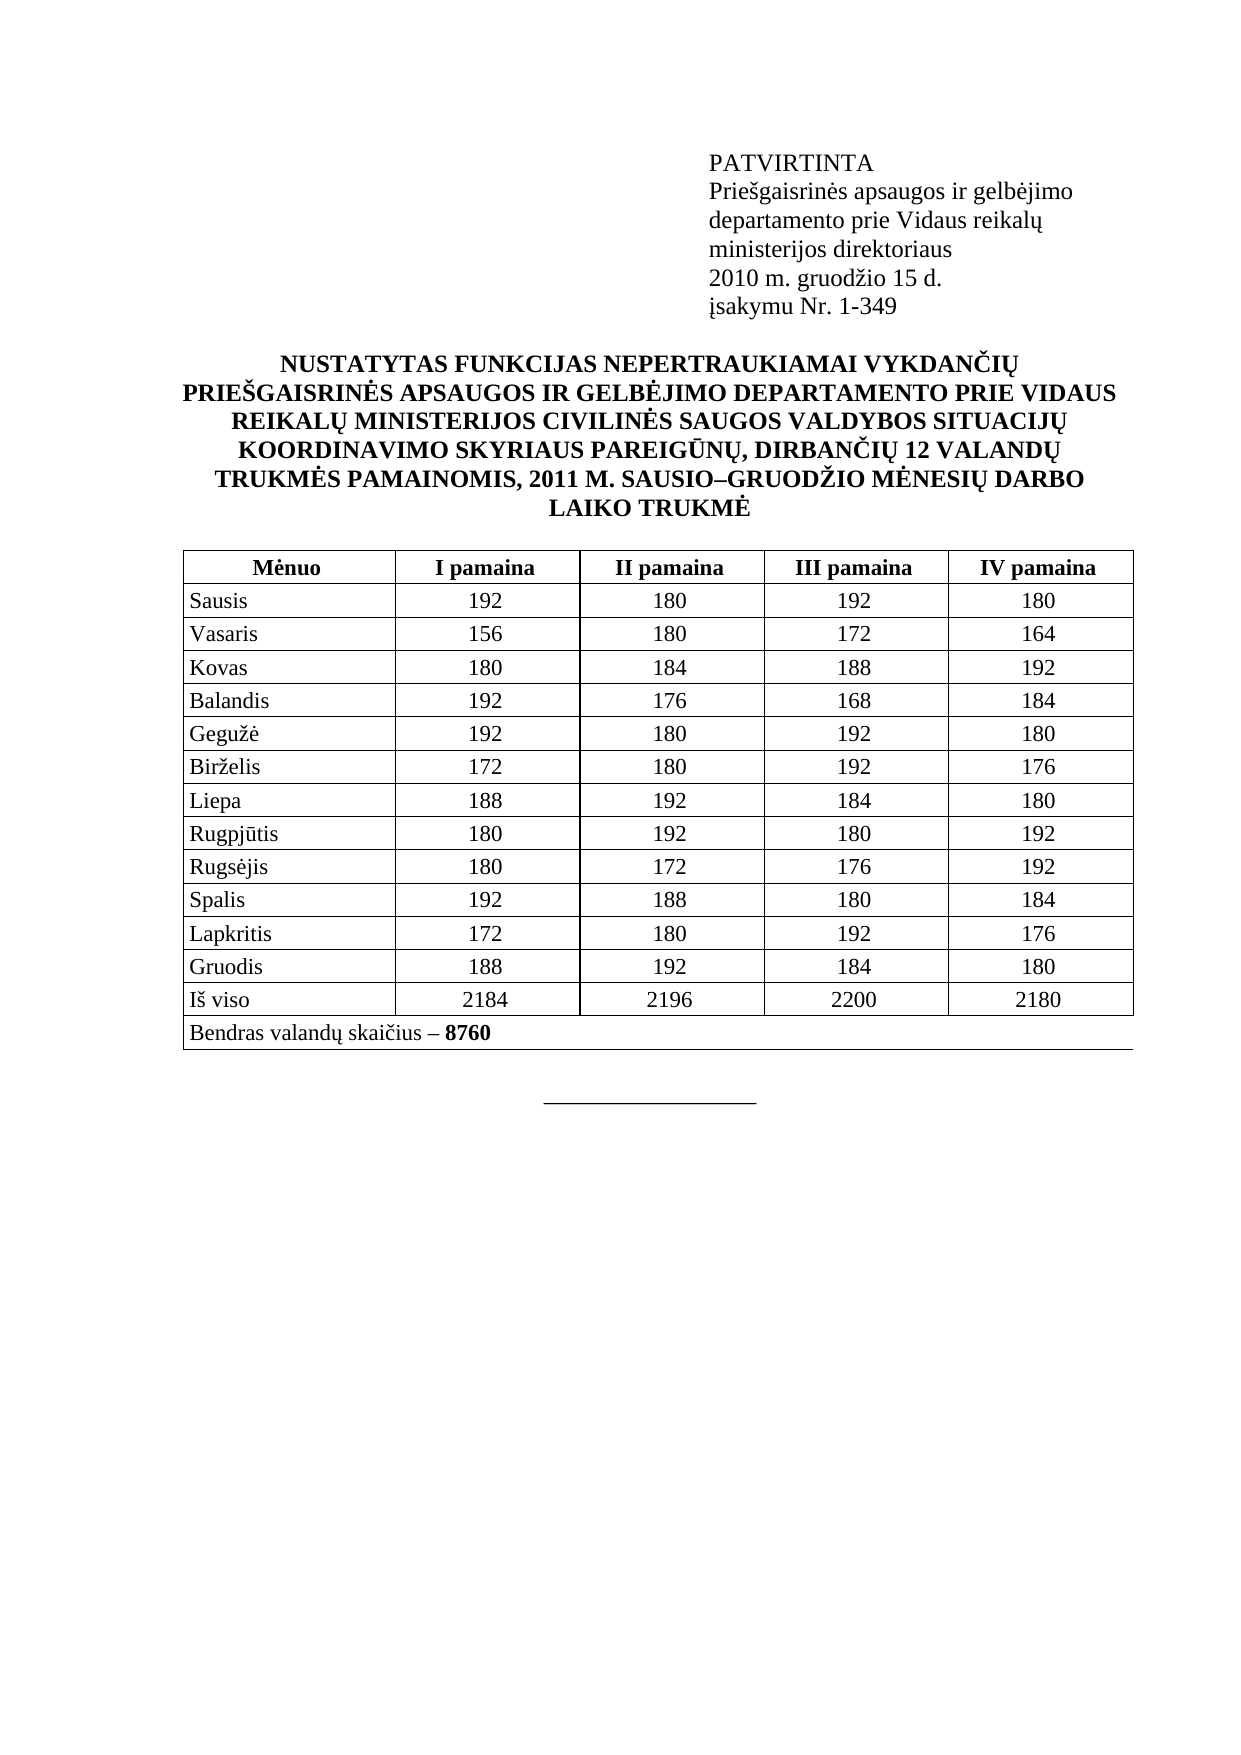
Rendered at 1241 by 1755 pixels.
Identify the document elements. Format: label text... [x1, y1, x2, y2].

text NUSTATYTAS FUNKCIJAS NEPERTRAUKIAMAI VYKDANČIŲ PRIEŠGAISRINĖS APSAUGOS IR GELBĖJIMO DEPARTAMENTO PRIE VIDAUS REIKALŲ MINISTERIJOS CIVILINĖS SAUGOS VALDYBOS SITUACIJŲ KOORDINAVIMO SKYRIAUS PAREIGŪNŲ, DIRBANČIŲ 12 VALANDŲ TRUKMĖS PAMAINOMIS, 2011 M. SAUSIO–GRUODŽIO MĖNESIŲ DARBO LAIKO TRUKMĖ [177, 349, 1122, 521]
table_header I pamaina [396, 551, 579, 583]
table_cell 180 [765, 884, 948, 916]
table_cell 184 [765, 784, 948, 816]
table_cell 176 [949, 917, 1133, 949]
table_cell 184 [949, 884, 1133, 916]
text 2010 m. gruodžio 15 d. [177, 263, 1122, 291]
text PATVIRTINTA [177, 148, 1122, 176]
table_cell 192 [765, 717, 948, 749]
table_cell 180 [396, 817, 579, 849]
table_cell 192 [765, 584, 948, 617]
table_cell 192 [396, 684, 579, 716]
table_cell 192 [581, 784, 764, 816]
table_cell 2180 [949, 983, 1133, 1015]
text _________________ [177, 1078, 1122, 1107]
table_cell Vasaris [184, 618, 395, 650]
table_cell Kovas [184, 651, 395, 683]
table_cell 188 [581, 884, 764, 916]
table_cell 180 [949, 717, 1133, 749]
table_cell 172 [396, 751, 579, 783]
table_cell Iš viso [184, 983, 395, 1015]
table_cell 180 [949, 950, 1133, 982]
table_cell Balandis [184, 684, 395, 716]
table_cell Lapkritis [184, 917, 395, 949]
table_cell 2200 [765, 983, 948, 1015]
table_cell 192 [949, 651, 1133, 683]
table_cell 172 [396, 917, 579, 949]
table_cell 192 [949, 850, 1133, 882]
table_cell 188 [765, 651, 948, 683]
table_cell Spalis [184, 884, 395, 916]
table_cell 192 [396, 584, 579, 617]
text Priešgaisrinės apsaugos ir gelbėjimo [177, 176, 1122, 205]
table_cell 2184 [396, 983, 579, 1015]
table_cell 176 [765, 850, 948, 882]
table_cell 188 [396, 784, 579, 816]
table_cell 156 [396, 618, 579, 650]
table_cell 176 [581, 684, 764, 716]
table_header II pamaina [581, 551, 764, 583]
table_cell 176 [949, 751, 1133, 783]
table_cell Sausis [184, 584, 395, 617]
text departamento prie Vidaus reikalų [177, 205, 1122, 234]
table_cell 180 [581, 751, 764, 783]
table_cell 180 [949, 584, 1133, 617]
table_cell 180 [581, 618, 764, 650]
text ministerijos direktoriaus [177, 234, 1122, 263]
table_cell 164 [949, 618, 1133, 650]
table_cell Gruodis [184, 950, 395, 982]
table_cell 188 [396, 950, 579, 982]
table_cell Birželis [184, 751, 395, 783]
table_cell Rugpjūtis [184, 817, 395, 849]
table_cell 192 [396, 717, 579, 749]
table_cell 172 [581, 850, 764, 882]
table_cell 192 [396, 884, 579, 916]
table_header Mėnuo [184, 551, 395, 583]
table_cell Bendras valandų skaičius – 8760 [184, 1016, 1133, 1048]
table_cell 180 [581, 717, 764, 749]
table_cell 180 [581, 917, 764, 949]
table_cell 172 [765, 618, 948, 650]
table_header IV pamaina [949, 551, 1133, 583]
table_cell 184 [949, 684, 1133, 716]
table_cell 168 [765, 684, 948, 716]
table_cell 180 [396, 651, 579, 683]
table_cell 192 [765, 917, 948, 949]
table_cell 180 [765, 817, 948, 849]
table_cell 192 [765, 751, 948, 783]
table_cell 192 [949, 817, 1133, 849]
table_cell 192 [581, 950, 764, 982]
table_cell Gegužė [184, 717, 395, 749]
table_cell 192 [581, 817, 764, 849]
table_header III pamaina [765, 551, 948, 583]
table_cell 184 [765, 950, 948, 982]
text įsakymu Nr. 1-349 [177, 291, 1122, 320]
table_cell 180 [396, 850, 579, 882]
table_cell 180 [581, 584, 764, 617]
table_cell 180 [949, 784, 1133, 816]
table_cell Liepa [184, 784, 395, 816]
table_cell 2196 [581, 983, 764, 1015]
table_cell Rugsėjis [184, 850, 395, 882]
table_cell 184 [581, 651, 764, 683]
